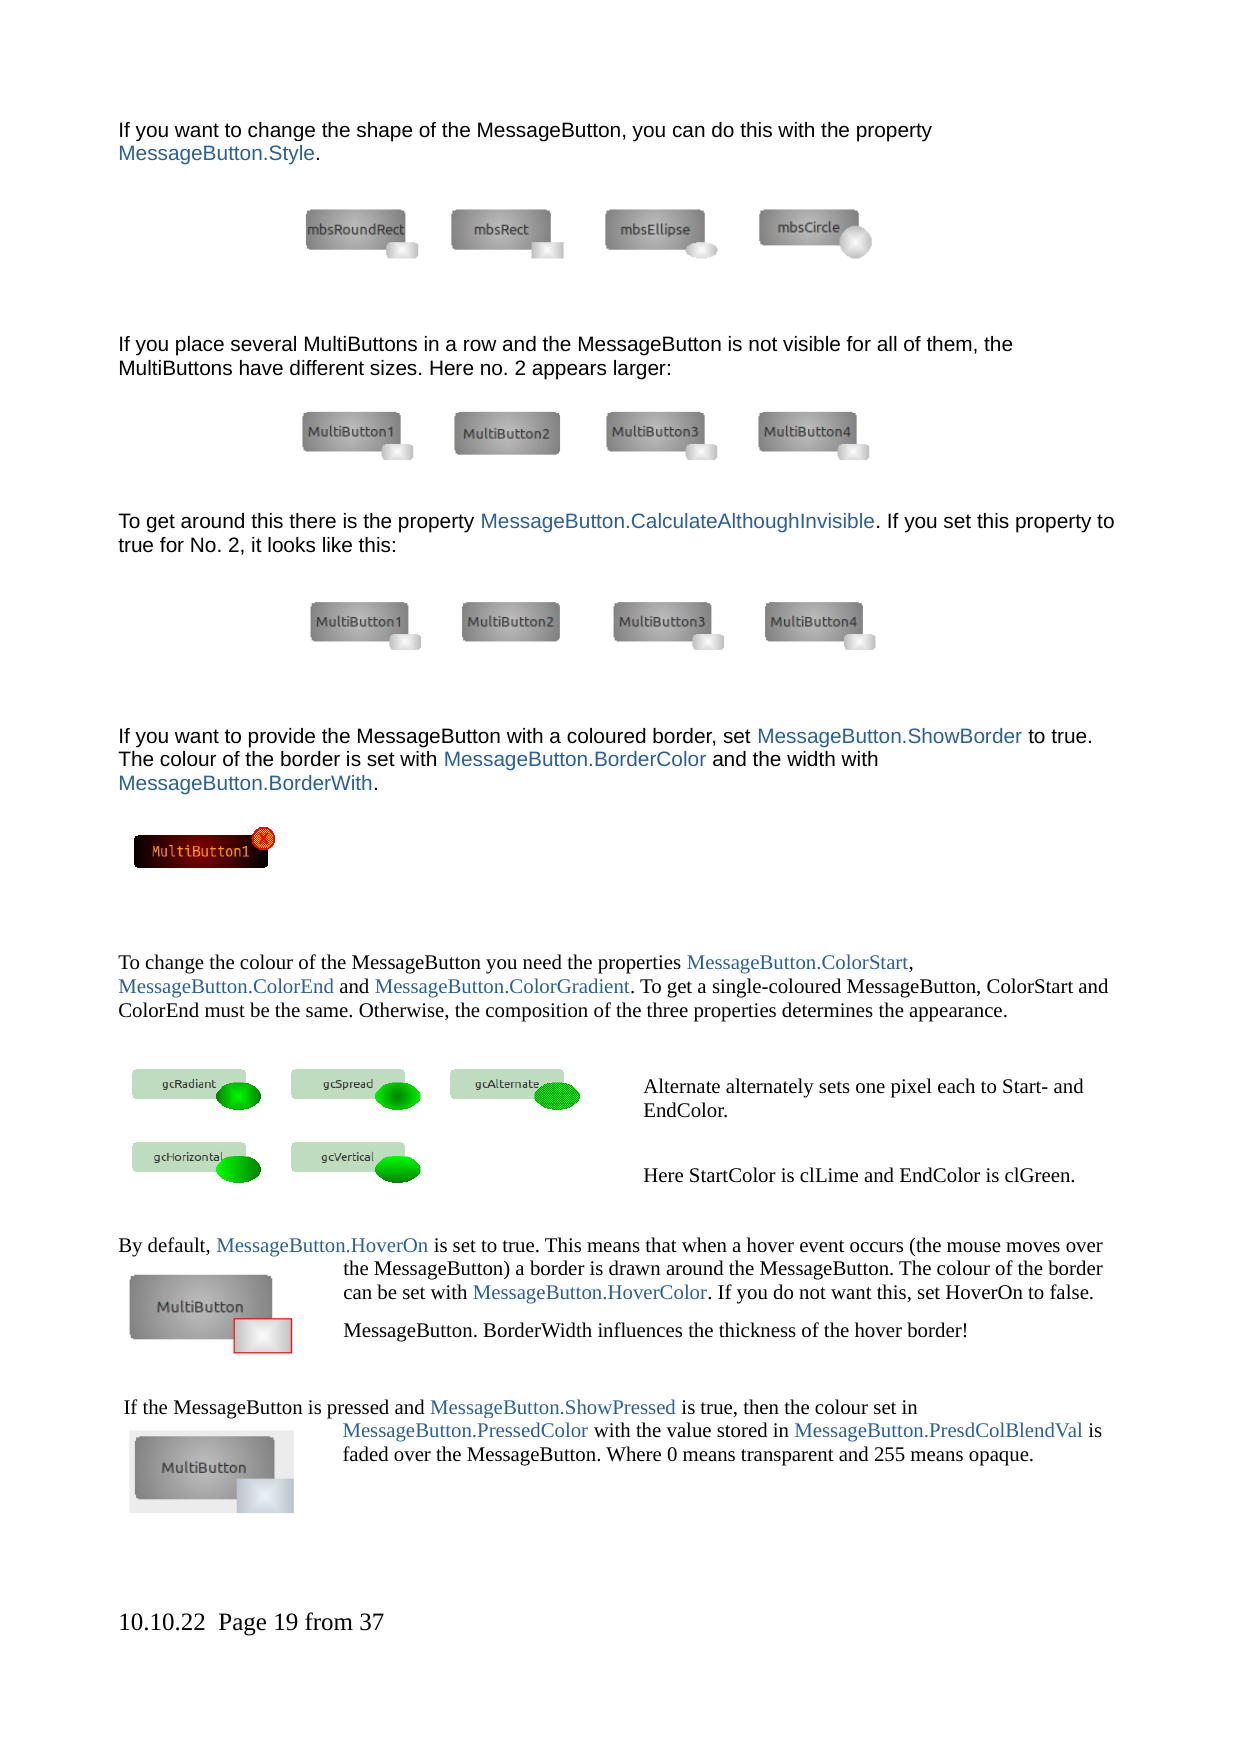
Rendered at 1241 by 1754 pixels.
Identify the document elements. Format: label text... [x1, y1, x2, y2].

text By default, MessageButton.HoverOn is set to true. This means that when a hover event occurs (the mouse moves over the MessageButton) a border is drawn around the MessageButton. The colour of the border can be set with MessageButton.HoverColor. If you do not want this, set HoverOn to false. [118, 1233, 1122, 1304]
picture [299, 583, 885, 667]
picture [124, 816, 289, 887]
picture [118, 1262, 305, 1364]
text To get around this there is the property MessageButton.CalculateAlthoughInvisible. If you set this property to true for No. 2, it looks like this: [118, 509, 1122, 557]
text If you want to change the shape of the MessageButton, you can do this with the property MessageButton.Style. [118, 118, 1122, 165]
text Alternate alternately sets one pixel each to Start- and EndColor. [591, 1074, 1122, 1122]
picture [291, 191, 893, 277]
text If you want to provide the MessageButton with a coloured border, set MessageButton.ShowBorder to true. The colour of the border is set with MessageButton.BorderColor and the width with MessageButton.BorderWith. [118, 724, 1122, 795]
picture [117, 1051, 591, 1199]
text If the MessageButton is pressed and MessageButton.ShowPressed is true, then the colour set in MessageButton.PressedColor with the value stored in MessageButton.PresdColBlendVal is faded over the MessageButton. Where 0 means transparent and 255 means opaque. [118, 1395, 1122, 1466]
text Here StartColor is clLime and EndColor is clGreen. [591, 1169, 1122, 1186]
text MessageButton. BorderWidth influences the thickness of the hover border! [305, 1319, 1122, 1342]
picture [293, 398, 882, 474]
text To change the colour of the MessageButton you need the properties MessageButton.ColorStart, MessageButton.ColorEnd and MessageButton.ColorGradient. To get a single-coloured MessageButton, ColorStart and ColorEnd must be the same. Otherwise, the composition of the three properties determines the appearance. [118, 951, 1122, 1022]
picture [119, 1426, 309, 1520]
text If you place several MultiButtons in a row and the MessageButton is not visible for all of them, the MultiButtons have different sizes. Here no. 2 appears larger: [118, 333, 1122, 380]
